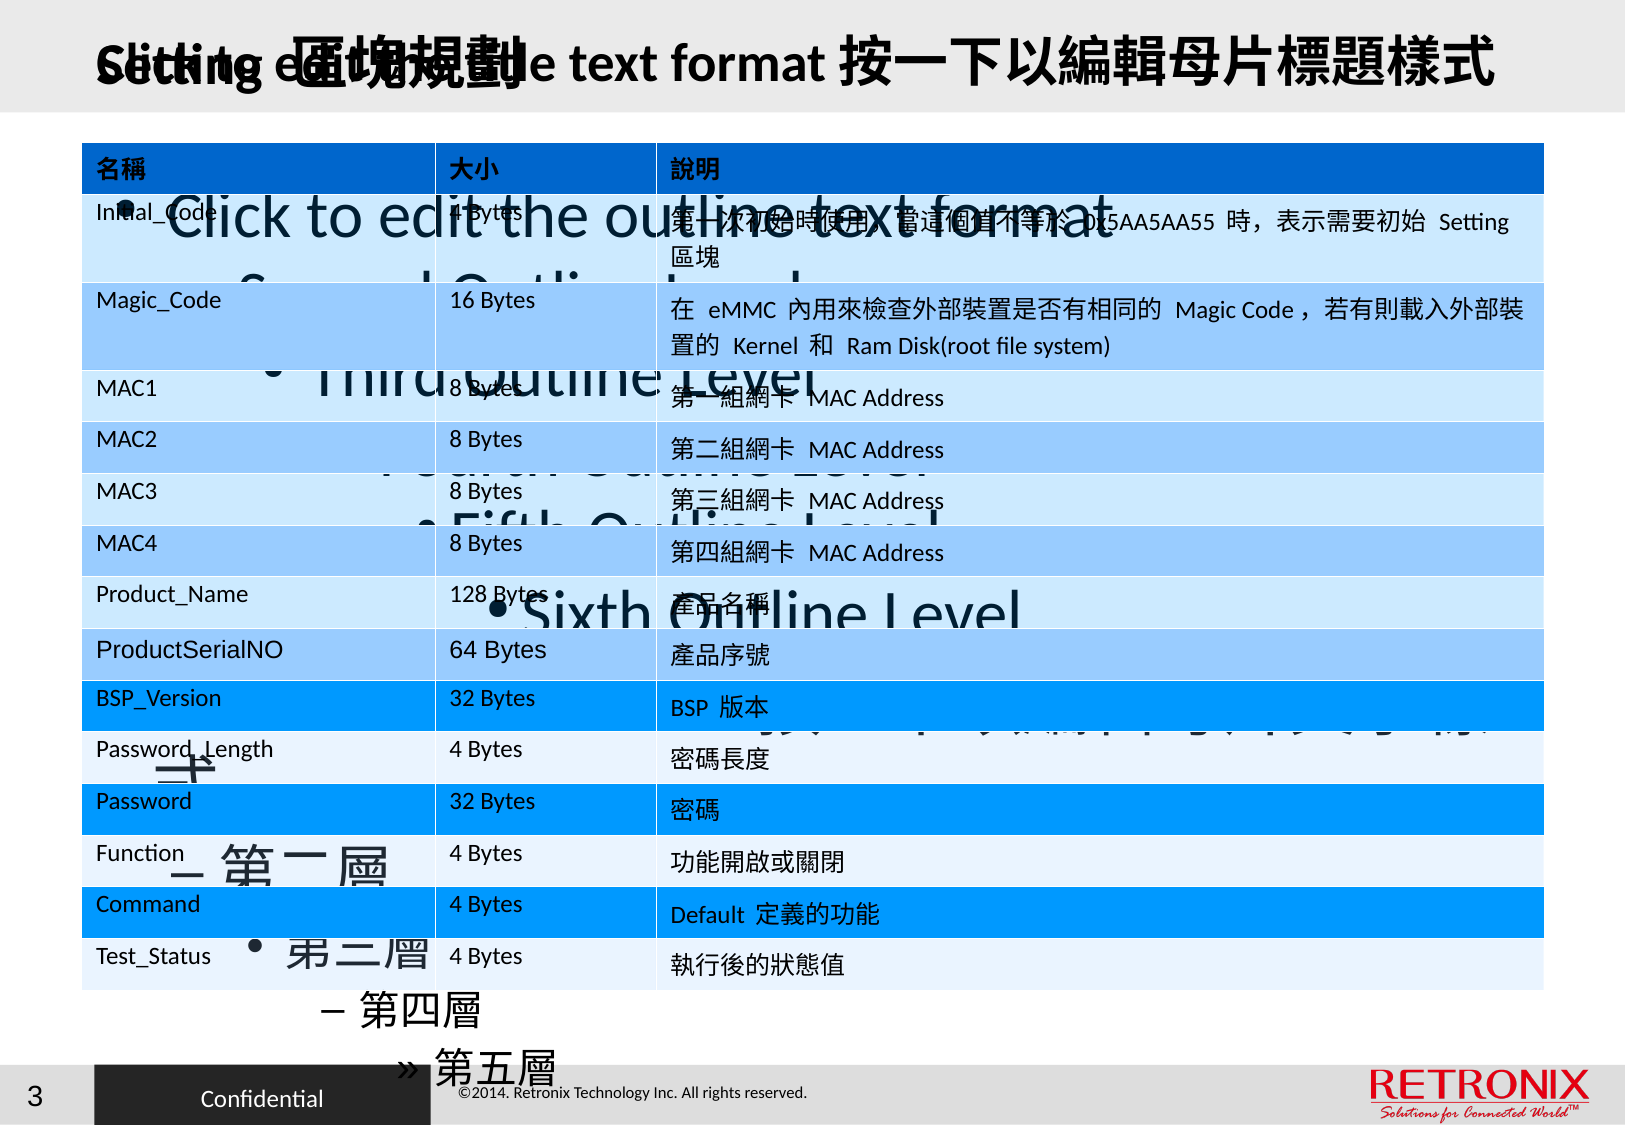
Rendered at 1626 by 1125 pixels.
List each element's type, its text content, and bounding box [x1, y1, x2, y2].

table_cell 64 Bytes [436, 629, 656, 680]
table_cell 密碼長度 [657, 732, 1544, 783]
table_cell 第二組網卡 MAC Address [657, 422, 1544, 473]
table_cell 第一次初始時使用，當這個值不等於 0x5AA5AA55 時，表示需要初始 Setting 區塊 [657, 195, 1544, 282]
table_cell 產品名稱 [657, 577, 1544, 628]
table_cell 4 Bytes [436, 887, 656, 938]
table_cell Function [82, 836, 435, 886]
table_cell 8 Bytes [436, 526, 656, 576]
table_cell Product_Name [82, 577, 435, 628]
table_cell Initial_Code [82, 195, 435, 282]
table_cell Default 定義的功能 [657, 887, 1544, 938]
table_cell 在 eMMC 內用來檢查外部裝置是否有相同的 Magic Code，若有則載入外部裝置的 Kernel 和 Ram Disk(root file system) [657, 283, 1544, 370]
table_cell 第三組網卡 MAC Address [657, 474, 1544, 525]
picture [1367, 1067, 1593, 1125]
table_cell 產品序號 [657, 629, 1544, 680]
table_cell 8 Bytes [436, 474, 656, 525]
table_cell BSP_Version [82, 681, 435, 731]
table_cell MAC3 [82, 474, 435, 525]
table_cell Command [82, 887, 435, 938]
table_cell 第一組網卡 MAC Address [657, 371, 1544, 421]
table_cell Magic_Code [82, 283, 435, 370]
table_cell Password [82, 784, 435, 835]
table_cell Test_Status [82, 939, 435, 990]
table_cell 密碼 [657, 784, 1544, 835]
table_cell 32 Bytes [436, 681, 656, 731]
table_cell 4 Bytes [436, 195, 656, 282]
table_cell 4 Bytes [436, 939, 656, 990]
table_cell MAC1 [82, 371, 435, 421]
table_header 名稱 [82, 143, 435, 194]
table_cell 第四組網卡 MAC Address [657, 526, 1544, 576]
table_cell 128 Bytes [436, 577, 656, 628]
table_cell 32 Bytes [436, 784, 656, 835]
table_cell 功能開啟或關閉 [657, 836, 1544, 886]
table_cell ProductSerialNO [82, 629, 435, 680]
table_header 說明 [657, 143, 1544, 194]
table_cell 16 Bytes [436, 283, 656, 370]
table_cell 8 Bytes [436, 422, 656, 473]
table_cell MAC4 [82, 526, 435, 576]
title Setting 區塊規劃 [81, 18, 1544, 116]
table_header 大小 [436, 143, 656, 194]
table_cell MAC2 [82, 422, 435, 473]
table_cell BSP 版本 [657, 681, 1544, 731]
table_cell Password_Length [82, 732, 435, 783]
table_cell 執行後的狀態值 [657, 939, 1544, 990]
table_cell 4 Bytes [436, 732, 656, 783]
table_cell 4 Bytes [436, 836, 656, 886]
table_cell 8 Bytes [436, 371, 656, 421]
